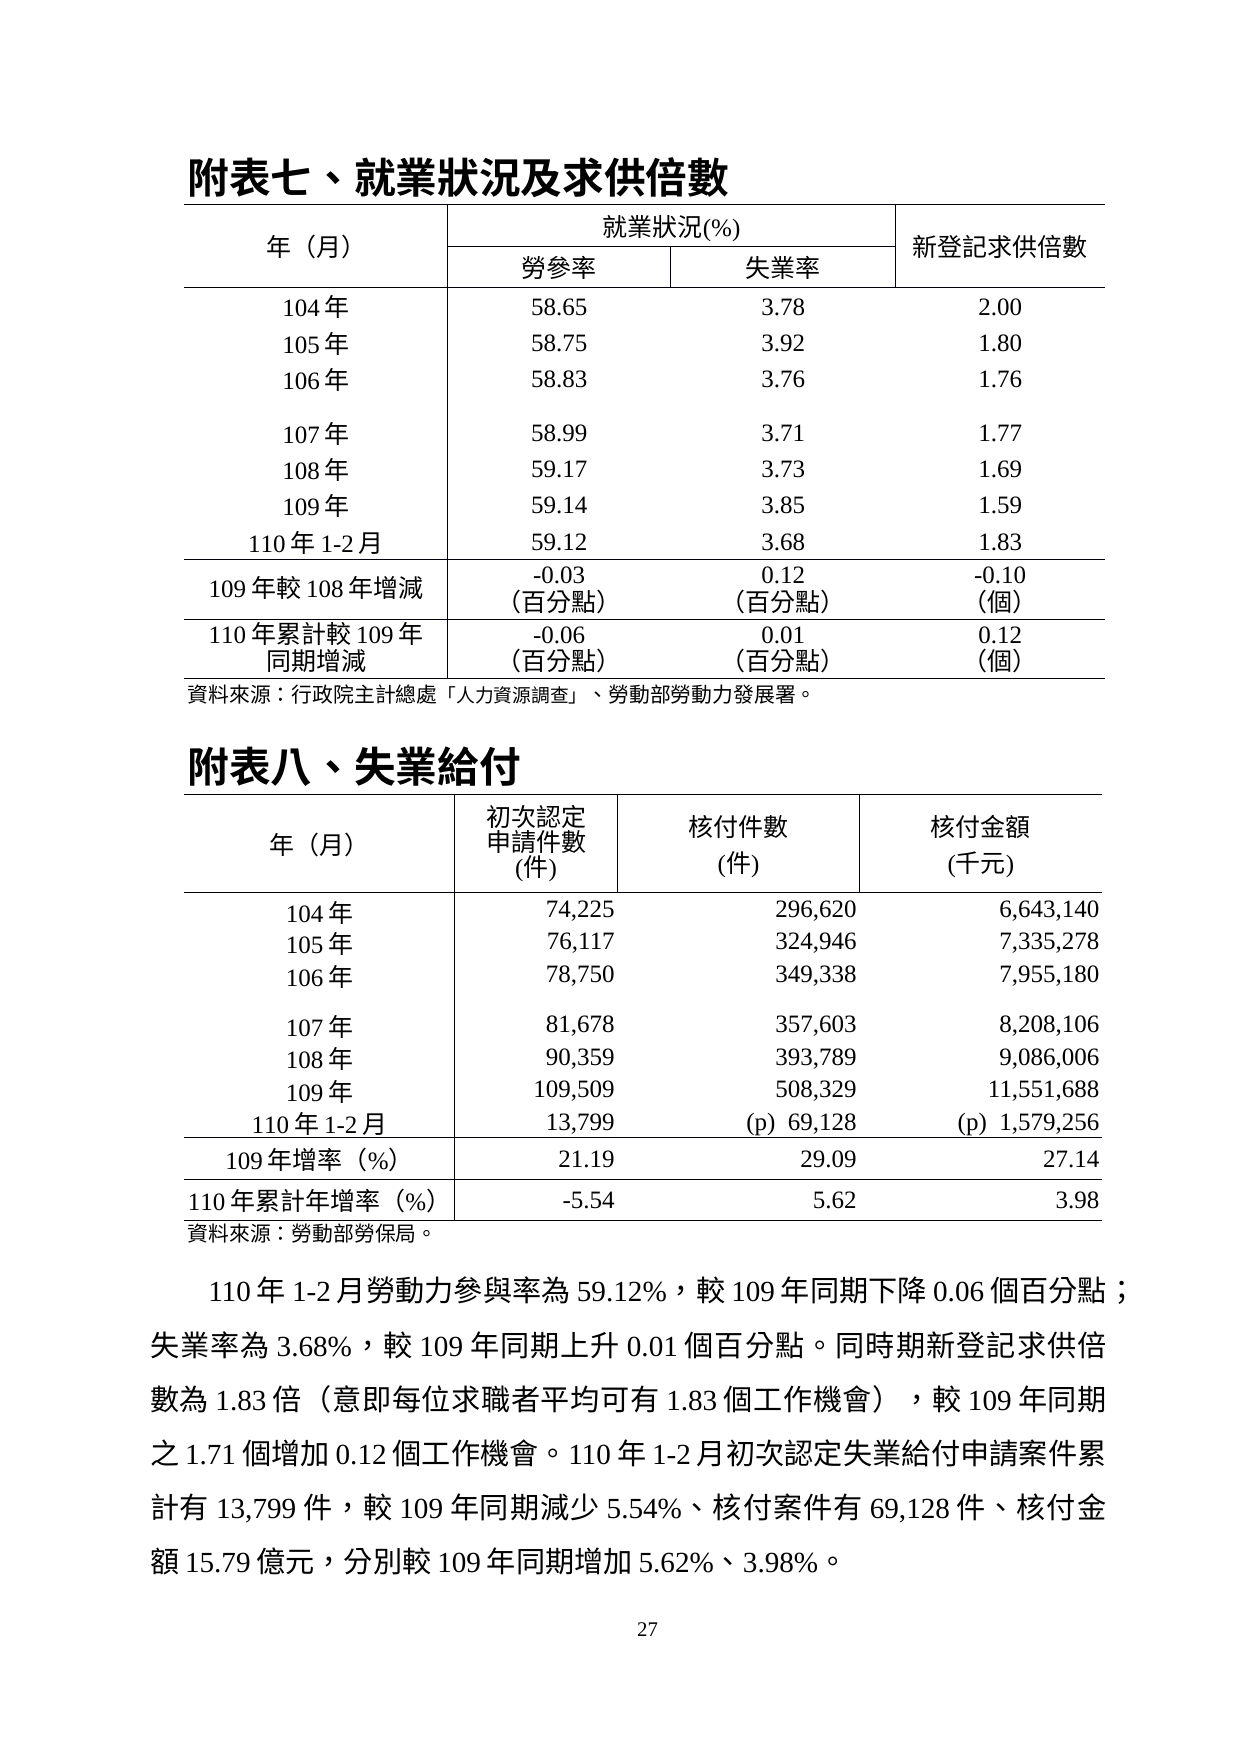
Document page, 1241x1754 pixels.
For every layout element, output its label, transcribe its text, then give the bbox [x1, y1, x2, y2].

table_cell 2.00 [896, 288, 1104, 324]
table_cell 109年較108年增減 [184, 560, 447, 618]
table_cell 508,329 [617, 1072, 859, 1105]
table_cell 1.69 [896, 451, 1104, 487]
table_cell 110年累計較109年 同期增減 [184, 620, 447, 677]
table_cell [455, 990, 617, 1007]
table_cell 104年 [184, 288, 447, 324]
text 110年1-2月勞動力參與率為59.12%，較109年同期下降0.06個百分點；失業率為3.68%，較109年同期上升0.01個百分點。同時期新登記求供倍數為1.83倍（意即每位求職者平均可有1.83個工作機會），較109年同期之1.71個增加0.12個工作機會。110年1-2月初次認定失業給付申請案件累計有13,799件，較109年同期減少5.54%、核付案件有69,128件、核付金額15.79億元，分別較109年同期增加5.62%、3.98%。 [150, 1258, 1107, 1583]
table_cell 108年 [184, 451, 447, 487]
table_cell 年（月） [184, 795, 454, 892]
table_cell 74,225 [455, 893, 617, 924]
table_cell 76,117 [455, 925, 617, 957]
table_cell -0.10 （個） [896, 560, 1104, 618]
table_cell 106年 [184, 957, 454, 989]
table_cell 105年 [184, 925, 454, 957]
table_cell 27.14 [859, 1138, 1102, 1178]
table_cell 9,086,006 [859, 1040, 1102, 1072]
table_cell 0.12 （百分點） [671, 560, 896, 618]
table_cell -0.06 （百分點） [448, 620, 671, 677]
table_cell [671, 397, 896, 414]
table_header 就業狀況(%) [448, 205, 895, 246]
table_cell 109年 [184, 487, 447, 523]
table_cell 3.85 [671, 487, 896, 523]
table_header 年（月） [184, 205, 447, 287]
table_cell 296,620 [617, 893, 859, 924]
table_header 新登記求供倍數 [896, 205, 1104, 287]
table_cell 5.62 [617, 1180, 859, 1220]
table_cell 104年 [184, 893, 454, 924]
table_cell 3.73 [671, 451, 896, 487]
table_cell 0.01 （百分點） [671, 620, 896, 677]
table_cell 13,799 [455, 1105, 617, 1137]
table_cell 1.80 [896, 324, 1104, 360]
table_cell 324,946 [617, 925, 859, 957]
table_cell 6,643,140 [859, 893, 1102, 924]
table_cell 1.76 [896, 360, 1104, 397]
table_cell 0.12 （個） [896, 620, 1104, 677]
table_cell [617, 990, 859, 1007]
table_cell 81,678 [455, 1007, 617, 1040]
table_cell 核付金額 (千元) [860, 795, 1102, 892]
table_cell 110年1-2月 [184, 523, 447, 559]
table_cell 資料來源：行政院主計總處「人力資源調查」、勞動部勞動力發展署。 附表八、失業給付 [184, 679, 1102, 794]
table_cell 59.17 [448, 451, 671, 487]
table_cell 29.09 [617, 1138, 859, 1178]
table_cell 7,335,278 [859, 925, 1102, 957]
table_cell 失業率 [671, 247, 895, 287]
table_cell 1.83 [896, 523, 1104, 559]
table_cell 110年累計年增率（%） [184, 1180, 454, 1220]
table_cell (p) 1,579,256 [859, 1105, 1102, 1137]
table_cell 核付件數 (件) [618, 795, 859, 892]
table_cell 3.98 [859, 1180, 1102, 1220]
table_cell [448, 397, 671, 414]
table_cell 1.77 [896, 414, 1104, 451]
table_cell (p) 69,128 [617, 1105, 859, 1137]
table_cell 110年1-2月 [184, 1105, 454, 1137]
table_cell 58.65 [448, 288, 671, 324]
table_cell -5.54 [455, 1180, 617, 1220]
table_cell 3.92 [671, 324, 896, 360]
table_cell 3.78 [671, 288, 896, 324]
table_cell 11,551,688 [859, 1072, 1102, 1105]
table_cell 1.59 [896, 487, 1104, 523]
table_cell 3.71 [671, 414, 896, 451]
table_cell 109年增率（%） [184, 1138, 454, 1178]
table_cell 59.12 [448, 523, 671, 559]
table_cell 108年 [184, 1040, 454, 1072]
table_cell 7,955,180 [859, 957, 1102, 989]
text 附表七、就業狀況及求供倍數 [187, 150, 1107, 204]
table_cell 90,359 [455, 1040, 617, 1072]
table_cell -0.03 （百分點） [448, 560, 671, 618]
table_cell [896, 397, 1104, 414]
table_cell 106年 [184, 360, 447, 397]
table_cell 58.75 [448, 324, 671, 360]
table_cell 勞參率 [448, 247, 670, 287]
table_cell [184, 397, 447, 414]
table_cell 初次認定 申請件數 (件) [455, 795, 617, 892]
table_cell 8,208,106 [859, 1007, 1102, 1040]
table_cell 105年 [184, 324, 447, 360]
table_cell 3.76 [671, 360, 896, 397]
table_cell 58.83 [448, 360, 671, 397]
table_cell 109年 [184, 1072, 454, 1105]
table_cell 78,750 [455, 957, 617, 989]
table_cell [184, 990, 454, 1007]
table_cell [859, 990, 1102, 1007]
table_cell 393,789 [617, 1040, 859, 1072]
table_cell 109,509 [455, 1072, 617, 1105]
table_cell 357,603 [617, 1007, 859, 1040]
table_cell 58.99 [448, 414, 671, 451]
text 資料來源：勞動部勞保局。 [187, 1221, 1127, 1246]
table_cell 107年 [184, 414, 447, 451]
table_cell 21.19 [455, 1138, 617, 1178]
table_cell 349,338 [617, 957, 859, 989]
table_cell 107年 [184, 1007, 454, 1040]
table_cell 59.14 [448, 487, 671, 523]
table_cell 3.68 [671, 523, 896, 559]
